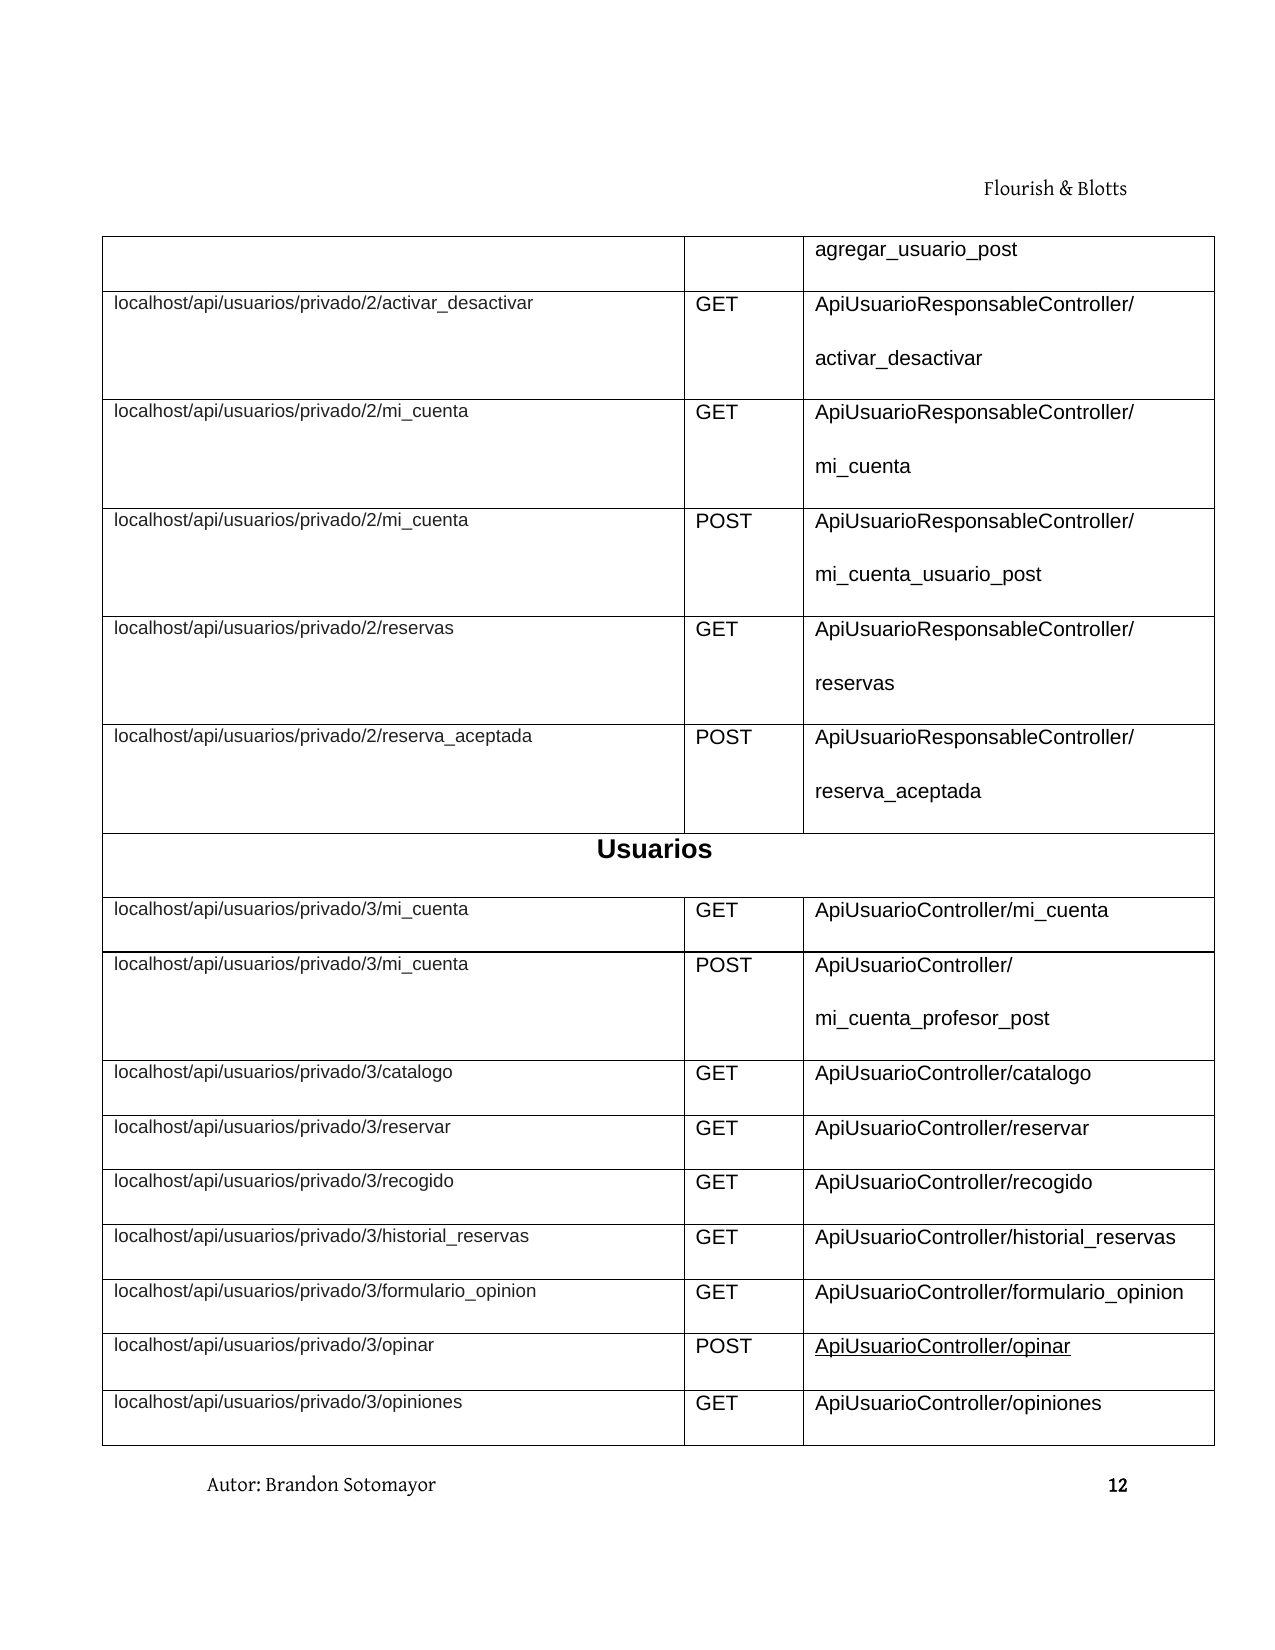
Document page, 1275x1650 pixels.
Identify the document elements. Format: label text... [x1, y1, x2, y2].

table_cell GET [685, 1116, 803, 1169]
table_cell ApiUsuarioController/opinar [804, 1334, 1214, 1390]
table_cell GET [685, 400, 803, 507]
table_cell ApiUsuarioResponsableController/ reservas [804, 617, 1214, 724]
table_cell ApiUsuarioController/formulario_opinion [804, 1280, 1214, 1333]
table_cell ApiUsuarioResponsableController/ reserva_aceptada [804, 725, 1214, 832]
table_cell GET [685, 1280, 803, 1333]
table_cell ApiUsuarioController/recogido [804, 1170, 1214, 1224]
table_cell ApiUsuarioController/reservar [804, 1116, 1214, 1169]
table_cell agregar_usuario_post [804, 237, 1214, 291]
table_cell ApiUsuarioController/catalogo [804, 1061, 1214, 1114]
table_cell GET [685, 292, 803, 399]
table_cell ApiUsuarioResponsableController/ mi_cuenta [804, 400, 1214, 507]
table_cell GET [685, 1391, 803, 1445]
table_cell POST [685, 1334, 803, 1390]
table_cell GET [685, 617, 803, 724]
table_cell localhost/api/usuarios/privado/3/catalogo [103, 1061, 684, 1114]
table_cell localhost/api/usuarios/privado/2/mi_cuenta [103, 400, 684, 507]
table_cell localhost/api/usuarios/privado/2/reservas [103, 617, 684, 724]
table_cell localhost/api/usuarios/privado/3/opinar [103, 1334, 684, 1390]
table_cell localhost/api/usuarios/privado/3/historial_reservas [103, 1225, 684, 1278]
table_cell ApiUsuarioController/mi_cuenta [804, 898, 1214, 951]
table_cell localhost/api/usuarios/privado/2/activar_desactivar [103, 292, 684, 399]
table_cell ApiUsuarioController/ mi_cuenta_profesor_post [804, 953, 1214, 1060]
table_cell localhost/api/usuarios/privado/3/formulario_opinion [103, 1280, 684, 1333]
table_cell localhost/api/usuarios/privado/3/opiniones [103, 1391, 684, 1445]
table_cell localhost/api/usuarios/privado/3/reservar [103, 1116, 684, 1169]
table_cell [103, 237, 684, 291]
table_cell localhost/api/usuarios/privado/3/recogido [103, 1170, 684, 1224]
table_cell ApiUsuarioResponsableController/ activar_desactivar [804, 292, 1214, 399]
table_cell GET [685, 898, 803, 951]
table_cell ApiUsuarioController/historial_reservas [804, 1225, 1214, 1278]
table_cell [685, 237, 803, 291]
table_cell Usuarios [103, 834, 1214, 897]
table_cell POST [685, 725, 803, 832]
table_cell localhost/api/usuarios/privado/2/mi_cuenta [103, 509, 684, 616]
table_cell GET [685, 1061, 803, 1114]
table_cell GET [685, 1170, 803, 1224]
table_cell POST [685, 953, 803, 1060]
table_cell ApiUsuarioController/opiniones [804, 1391, 1214, 1445]
table_cell localhost/api/usuarios/privado/3/mi_cuenta [103, 898, 684, 951]
table_cell localhost/api/usuarios/privado/3/mi_cuenta [103, 953, 684, 1060]
table_cell GET [685, 1225, 803, 1278]
table_cell localhost/api/usuarios/privado/2/reserva_aceptada [103, 725, 684, 832]
table_cell POST [685, 509, 803, 616]
table_cell ApiUsuarioResponsableController/ mi_cuenta_usuario_post [804, 509, 1214, 616]
